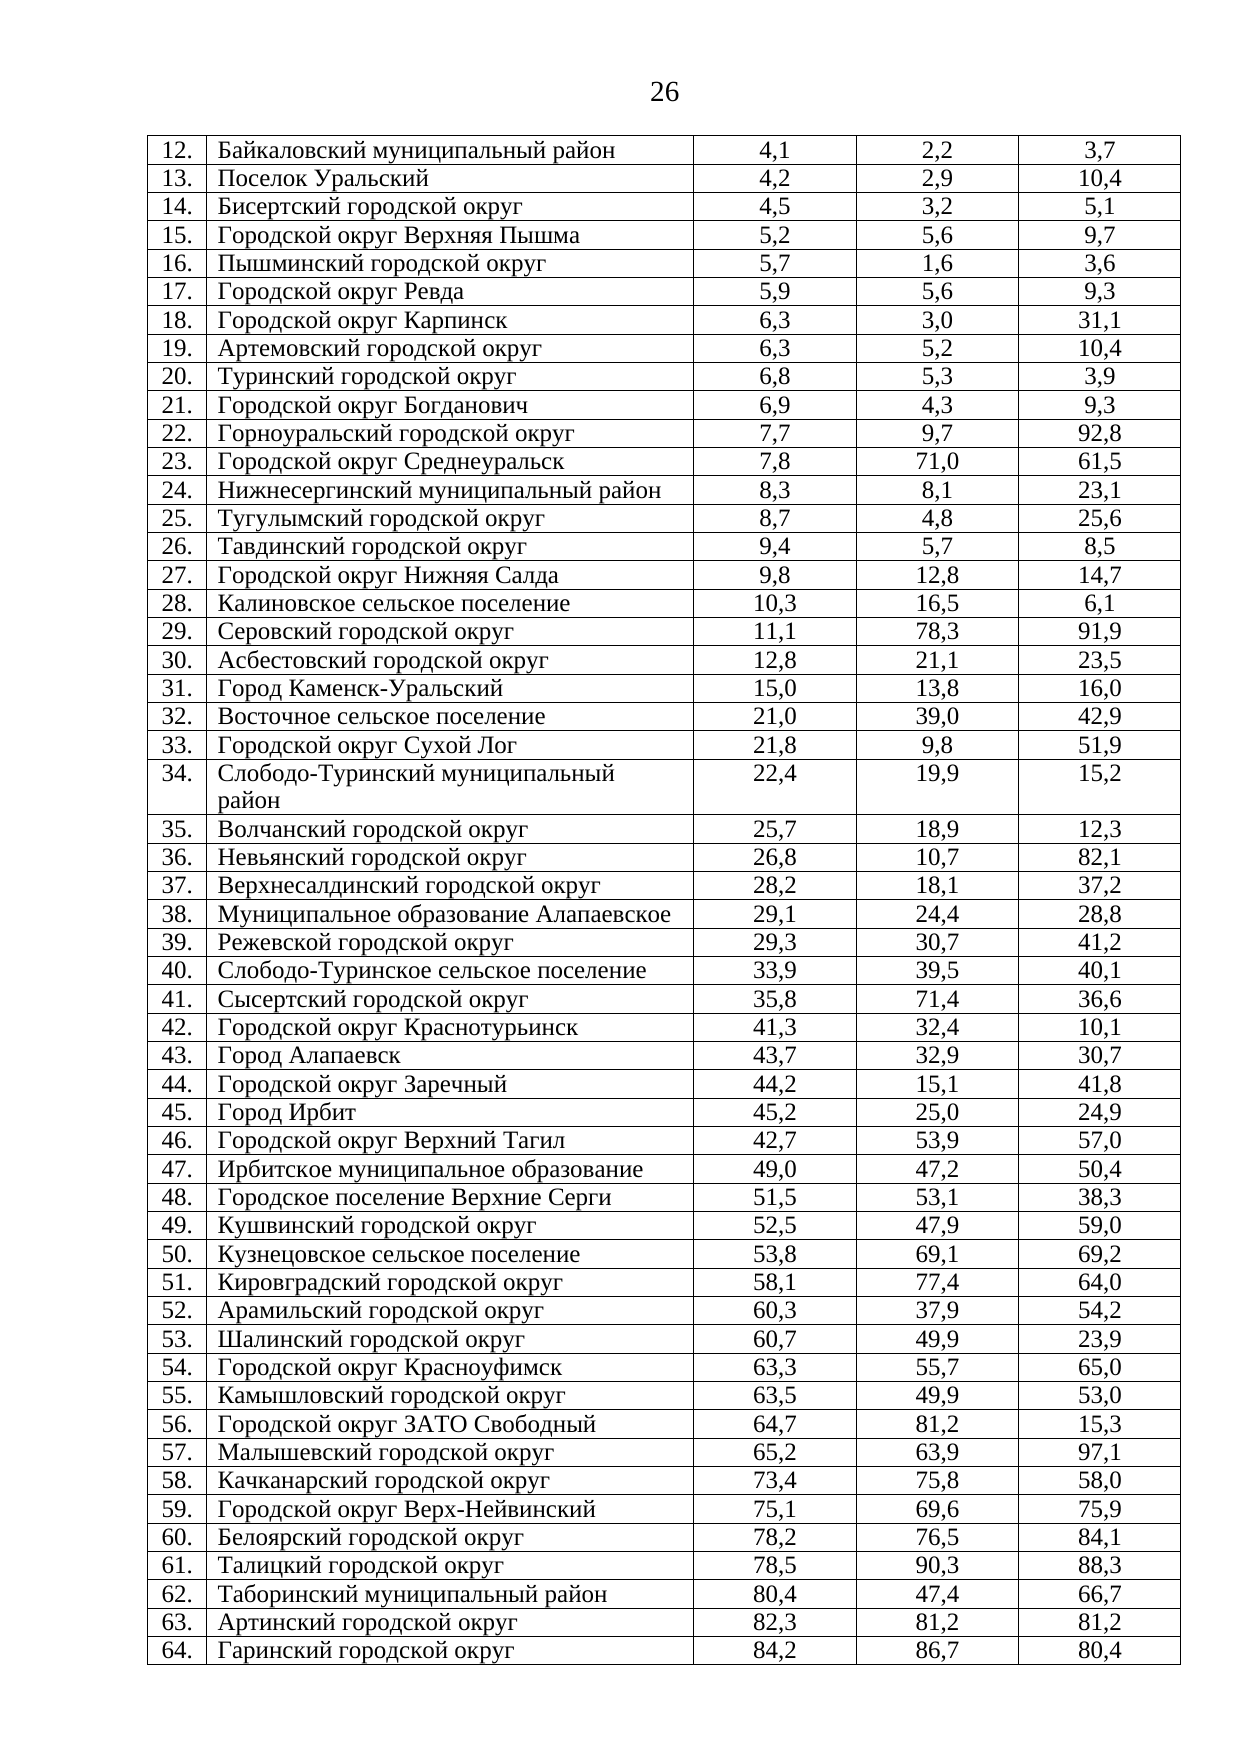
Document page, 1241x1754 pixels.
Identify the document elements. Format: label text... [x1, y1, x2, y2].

table_cell 63,3 [694, 1354, 856, 1381]
table_cell 75,8 [857, 1467, 1018, 1494]
table_cell 5,2 [694, 221, 856, 249]
table_cell Артемовский городской округ [207, 335, 693, 362]
table_cell 5,7 [857, 533, 1018, 560]
table_cell Городской округ Богданович [207, 391, 693, 419]
table_cell 44. [148, 1070, 206, 1098]
table_cell 42,7 [694, 1127, 856, 1154]
table_cell Арамильский городской округ [207, 1297, 693, 1324]
table_cell Городской округ Верхний Тагил [207, 1127, 693, 1154]
table_cell 32,9 [857, 1042, 1018, 1069]
table_cell 28. [148, 590, 206, 617]
table_cell 52,5 [694, 1212, 856, 1239]
table_cell 7,8 [694, 448, 856, 475]
table_cell 25. [148, 505, 206, 532]
table_cell Шалинский городской округ [207, 1325, 693, 1353]
table_cell 10,7 [857, 844, 1018, 871]
table_cell 69,2 [1019, 1240, 1180, 1268]
table_cell Городской округ Среднеуральск [207, 448, 693, 475]
table_cell Тугулымский городской округ [207, 505, 693, 532]
table_cell Город Ирбит [207, 1099, 693, 1126]
table_cell Город Каменск-Уральский [207, 675, 693, 702]
table_cell 81,2 [857, 1410, 1018, 1438]
table_cell 4,5 [694, 193, 856, 220]
table_cell 84,2 [694, 1637, 856, 1664]
table_cell Городской округ Ревда [207, 278, 693, 305]
table_cell 90,3 [857, 1552, 1018, 1579]
table_cell 29. [148, 618, 206, 645]
table_cell 60,7 [694, 1325, 856, 1353]
table_cell 60. [148, 1524, 206, 1551]
table_cell 27. [148, 561, 206, 589]
table_cell 11,1 [694, 618, 856, 645]
table_cell 65,2 [694, 1439, 856, 1466]
table_cell 45,2 [694, 1099, 856, 1126]
table_cell 23. [148, 448, 206, 475]
table_cell 63. [148, 1609, 206, 1636]
table_cell 39,5 [857, 957, 1018, 984]
table_cell 47,2 [857, 1155, 1018, 1183]
table_cell 31,1 [1019, 306, 1180, 334]
table_cell Городской округ ЗАТО Свободный [207, 1410, 693, 1438]
table_cell 58. [148, 1467, 206, 1494]
table_cell Городской округ Сухой Лог [207, 731, 693, 759]
table_cell 28,2 [694, 872, 856, 899]
table_cell 15,1 [857, 1070, 1018, 1098]
table_cell Городской округ Красноуфимск [207, 1354, 693, 1381]
table_cell 23,9 [1019, 1325, 1180, 1353]
table_cell Асбестовский городской округ [207, 646, 693, 674]
table_cell 61. [148, 1552, 206, 1579]
table_cell Туринский городской округ [207, 363, 693, 390]
table_cell 59,0 [1019, 1212, 1180, 1239]
table_cell 31. [148, 675, 206, 702]
table_cell Кировградский городской округ [207, 1269, 693, 1296]
table_cell Город Алапаевск [207, 1042, 693, 1069]
table_cell 3,2 [857, 193, 1018, 220]
table_cell Городской округ Заречный [207, 1070, 693, 1098]
table_cell Малышевский городской округ [207, 1439, 693, 1466]
table_cell 51,5 [694, 1184, 856, 1211]
table_cell 35,8 [694, 985, 856, 1013]
table_cell 51. [148, 1269, 206, 1296]
table_cell 13. [148, 165, 206, 192]
table_cell 28,8 [1019, 900, 1180, 928]
table_cell 18,9 [857, 815, 1018, 843]
table_cell 15,3 [1019, 1410, 1180, 1438]
table_cell 12,3 [1019, 815, 1180, 843]
table_cell 57. [148, 1439, 206, 1466]
table_cell 25,6 [1019, 505, 1180, 532]
table_cell 9,8 [694, 561, 856, 589]
table_cell Бисертский городской округ [207, 193, 693, 220]
table_cell 16. [148, 250, 206, 277]
table_cell 4,3 [857, 391, 1018, 419]
table_cell 9,3 [1019, 391, 1180, 419]
table_cell Городской округ Краснотурьинск [207, 1014, 693, 1041]
table_cell Слободо-Туринское сельское поселение [207, 957, 693, 984]
table_cell 32,4 [857, 1014, 1018, 1041]
table_cell 55. [148, 1382, 206, 1409]
table_cell 44,2 [694, 1070, 856, 1098]
table_cell 60,3 [694, 1297, 856, 1324]
table_cell 51,9 [1019, 731, 1180, 759]
table_cell 5,9 [694, 278, 856, 305]
table_cell 21,0 [694, 703, 856, 730]
table_cell 63,9 [857, 1439, 1018, 1466]
table_cell Муниципальное образование Алапаевское [207, 900, 693, 928]
table_cell 69,1 [857, 1240, 1018, 1268]
table_cell 43. [148, 1042, 206, 1069]
table_cell 39,0 [857, 703, 1018, 730]
table_cell 38. [148, 900, 206, 928]
table_cell Городской округ Верх-Нейвинский [207, 1495, 693, 1523]
table_cell 26,8 [694, 844, 856, 871]
table_cell 4,1 [694, 136, 856, 164]
table_cell 22,4 [694, 760, 856, 814]
table_cell Волчанский городской округ [207, 815, 693, 843]
table_cell Пышминский городской округ [207, 250, 693, 277]
table_cell 22. [148, 420, 206, 447]
table_cell 53,0 [1019, 1382, 1180, 1409]
table_cell 41,3 [694, 1014, 856, 1041]
table_cell 14. [148, 193, 206, 220]
table_cell 36,6 [1019, 985, 1180, 1013]
table_cell Ирбитское муниципальное образование [207, 1155, 693, 1183]
table_cell 15. [148, 221, 206, 249]
table_cell 43,7 [694, 1042, 856, 1069]
table_cell 81,2 [857, 1609, 1018, 1636]
table_cell 2,9 [857, 165, 1018, 192]
table_cell Качканарский городской округ [207, 1467, 693, 1494]
table_cell 30,7 [1019, 1042, 1180, 1069]
table_cell Байкаловский муниципальный район [207, 136, 693, 164]
table_cell 10,1 [1019, 1014, 1180, 1041]
table_cell 58,1 [694, 1269, 856, 1296]
table_cell Серовский городской округ [207, 618, 693, 645]
table_cell 4,8 [857, 505, 1018, 532]
table_cell 8,1 [857, 476, 1018, 504]
table_cell 78,2 [694, 1524, 856, 1551]
table_cell Нижнесергинский муниципальный район [207, 476, 693, 504]
table_cell 33. [148, 731, 206, 759]
table_cell 40,1 [1019, 957, 1180, 984]
table_cell 50. [148, 1240, 206, 1268]
table_cell 30,7 [857, 929, 1018, 956]
table_cell 3,6 [1019, 250, 1180, 277]
table_cell 39. [148, 929, 206, 956]
table_cell 3,0 [857, 306, 1018, 334]
table_cell 71,0 [857, 448, 1018, 475]
table_cell 16,5 [857, 590, 1018, 617]
table_cell 81,2 [1019, 1609, 1180, 1636]
table_cell 21,1 [857, 646, 1018, 674]
table_cell 55,7 [857, 1354, 1018, 1381]
table_cell 37,2 [1019, 872, 1180, 899]
table_cell Артинский городской округ [207, 1609, 693, 1636]
table_cell 2,2 [857, 136, 1018, 164]
table_cell 34. [148, 760, 206, 814]
table_cell 53,9 [857, 1127, 1018, 1154]
table_cell 14,7 [1019, 561, 1180, 589]
table_cell Таборинский муниципальный район [207, 1580, 693, 1608]
table_cell 59. [148, 1495, 206, 1523]
table_cell 6,1 [1019, 590, 1180, 617]
table_cell 47. [148, 1155, 206, 1183]
table_cell 65,0 [1019, 1354, 1180, 1381]
table_cell 25,7 [694, 815, 856, 843]
table_cell 5,3 [857, 363, 1018, 390]
table_cell 75,1 [694, 1495, 856, 1523]
table_cell 19,9 [857, 760, 1018, 814]
table_cell 62. [148, 1580, 206, 1608]
table_cell 76,5 [857, 1524, 1018, 1551]
table_cell Белоярский городской округ [207, 1524, 693, 1551]
table_cell 92,8 [1019, 420, 1180, 447]
table_cell 42. [148, 1014, 206, 1041]
table_cell 30. [148, 646, 206, 674]
table_cell 56. [148, 1410, 206, 1438]
table_cell 66,7 [1019, 1580, 1180, 1608]
table_cell 29,1 [694, 900, 856, 928]
table_cell 53,8 [694, 1240, 856, 1268]
table_cell 47,4 [857, 1580, 1018, 1608]
table_cell 3,9 [1019, 363, 1180, 390]
table_cell 23,1 [1019, 476, 1180, 504]
table_cell 58,0 [1019, 1467, 1180, 1494]
table_cell 46. [148, 1127, 206, 1154]
table_cell Невьянский городской округ [207, 844, 693, 871]
table_cell 80,4 [1019, 1637, 1180, 1664]
table_cell 54. [148, 1354, 206, 1381]
table_cell 49,9 [857, 1382, 1018, 1409]
table_cell 80,4 [694, 1580, 856, 1608]
table_cell 9,4 [694, 533, 856, 560]
table_cell 25,0 [857, 1099, 1018, 1126]
table_cell 1,6 [857, 250, 1018, 277]
table_cell 86,7 [857, 1637, 1018, 1664]
table_cell 13,8 [857, 675, 1018, 702]
table_cell 41,2 [1019, 929, 1180, 956]
table_cell 9,7 [857, 420, 1018, 447]
table_cell 69,6 [857, 1495, 1018, 1523]
table_cell 9,7 [1019, 221, 1180, 249]
table_cell 5,6 [857, 278, 1018, 305]
table_cell Поселок Уральский [207, 165, 693, 192]
table_cell 8,5 [1019, 533, 1180, 560]
table_cell 21. [148, 391, 206, 419]
table_cell Кузнецовское сельское поселение [207, 1240, 693, 1268]
table_cell 52. [148, 1297, 206, 1324]
table_cell 61,5 [1019, 448, 1180, 475]
table_cell 18. [148, 306, 206, 334]
table_cell 50,4 [1019, 1155, 1180, 1183]
table_cell Верхнесалдинский городской округ [207, 872, 693, 899]
table_cell 15,0 [694, 675, 856, 702]
table_cell Кушвинский городской округ [207, 1212, 693, 1239]
table_cell 75,9 [1019, 1495, 1180, 1523]
table_cell Городское поселение Верхние Серги [207, 1184, 693, 1211]
table_cell 73,4 [694, 1467, 856, 1494]
table_cell 91,9 [1019, 618, 1180, 645]
table_cell Восточное сельское поселение [207, 703, 693, 730]
table_cell 47,9 [857, 1212, 1018, 1239]
table_cell 18,1 [857, 872, 1018, 899]
table_cell 36. [148, 844, 206, 871]
table_cell Калиновское сельское поселение [207, 590, 693, 617]
table_cell 21,8 [694, 731, 856, 759]
table_cell 78,3 [857, 618, 1018, 645]
table_cell 49,0 [694, 1155, 856, 1183]
table_cell 6,9 [694, 391, 856, 419]
table_cell 49,9 [857, 1325, 1018, 1353]
table_cell 12. [148, 136, 206, 164]
table_cell 35. [148, 815, 206, 843]
table_cell 10,3 [694, 590, 856, 617]
table_cell 45. [148, 1099, 206, 1126]
table_cell 5,2 [857, 335, 1018, 362]
table_cell 63,5 [694, 1382, 856, 1409]
table_cell 49. [148, 1212, 206, 1239]
table_cell 64,0 [1019, 1269, 1180, 1296]
table_cell 42,9 [1019, 703, 1180, 730]
table_cell 7,7 [694, 420, 856, 447]
table_cell 12,8 [694, 646, 856, 674]
table_cell Режевской городской округ [207, 929, 693, 956]
table_cell 5,7 [694, 250, 856, 277]
table_cell 5,6 [857, 221, 1018, 249]
table_cell 20. [148, 363, 206, 390]
table_cell 57,0 [1019, 1127, 1180, 1154]
table_cell Городской округ Нижняя Салда [207, 561, 693, 589]
table_cell Камышловский городской округ [207, 1382, 693, 1409]
table_cell 53,1 [857, 1184, 1018, 1211]
table_cell 6,3 [694, 335, 856, 362]
table_cell 15,2 [1019, 760, 1180, 814]
table_cell Городской округ Верхняя Пышма [207, 221, 693, 249]
table_cell Слободо-Туринский муниципальный район [207, 760, 693, 814]
table_cell Городской округ Карпинск [207, 306, 693, 334]
table_cell 9,8 [857, 731, 1018, 759]
table_cell 38,3 [1019, 1184, 1180, 1211]
table_cell Сысертский городской округ [207, 985, 693, 1013]
table_cell 9,3 [1019, 278, 1180, 305]
table_cell 82,1 [1019, 844, 1180, 871]
table_cell 19. [148, 335, 206, 362]
table_cell 10,4 [1019, 335, 1180, 362]
table_cell 24. [148, 476, 206, 504]
table_cell Горноуральский городской округ [207, 420, 693, 447]
table_cell 23,5 [1019, 646, 1180, 674]
table_cell 6,3 [694, 306, 856, 334]
table_cell 82,3 [694, 1609, 856, 1636]
table_cell Гаринский городской округ [207, 1637, 693, 1664]
table_cell 41. [148, 985, 206, 1013]
table_cell Талицкий городской округ [207, 1552, 693, 1579]
table_cell 24,4 [857, 900, 1018, 928]
table_cell 41,8 [1019, 1070, 1180, 1098]
table_cell 8,7 [694, 505, 856, 532]
table_cell 17. [148, 278, 206, 305]
table_cell 77,4 [857, 1269, 1018, 1296]
table_cell 64,7 [694, 1410, 856, 1438]
table_cell 33,9 [694, 957, 856, 984]
table_cell 88,3 [1019, 1552, 1180, 1579]
table_cell 78,5 [694, 1552, 856, 1579]
table_cell 37. [148, 872, 206, 899]
table_cell 97,1 [1019, 1439, 1180, 1466]
table_cell 32. [148, 703, 206, 730]
table_cell 64. [148, 1637, 206, 1664]
table_cell 8,3 [694, 476, 856, 504]
table_cell 37,9 [857, 1297, 1018, 1324]
table_cell 3,7 [1019, 136, 1180, 164]
table_cell Тавдинский городской округ [207, 533, 693, 560]
table_cell 6,8 [694, 363, 856, 390]
table_cell 4,2 [694, 165, 856, 192]
table_cell 16,0 [1019, 675, 1180, 702]
table_cell 29,3 [694, 929, 856, 956]
table_cell 12,8 [857, 561, 1018, 589]
table_cell 26. [148, 533, 206, 560]
table_cell 10,4 [1019, 165, 1180, 192]
table_cell 84,1 [1019, 1524, 1180, 1551]
table_cell 71,4 [857, 985, 1018, 1013]
table_cell 54,2 [1019, 1297, 1180, 1324]
table_cell 53. [148, 1325, 206, 1353]
table_cell 24,9 [1019, 1099, 1180, 1126]
table_cell 40. [148, 957, 206, 984]
table_cell 5,1 [1019, 193, 1180, 220]
table_cell 48. [148, 1184, 206, 1211]
